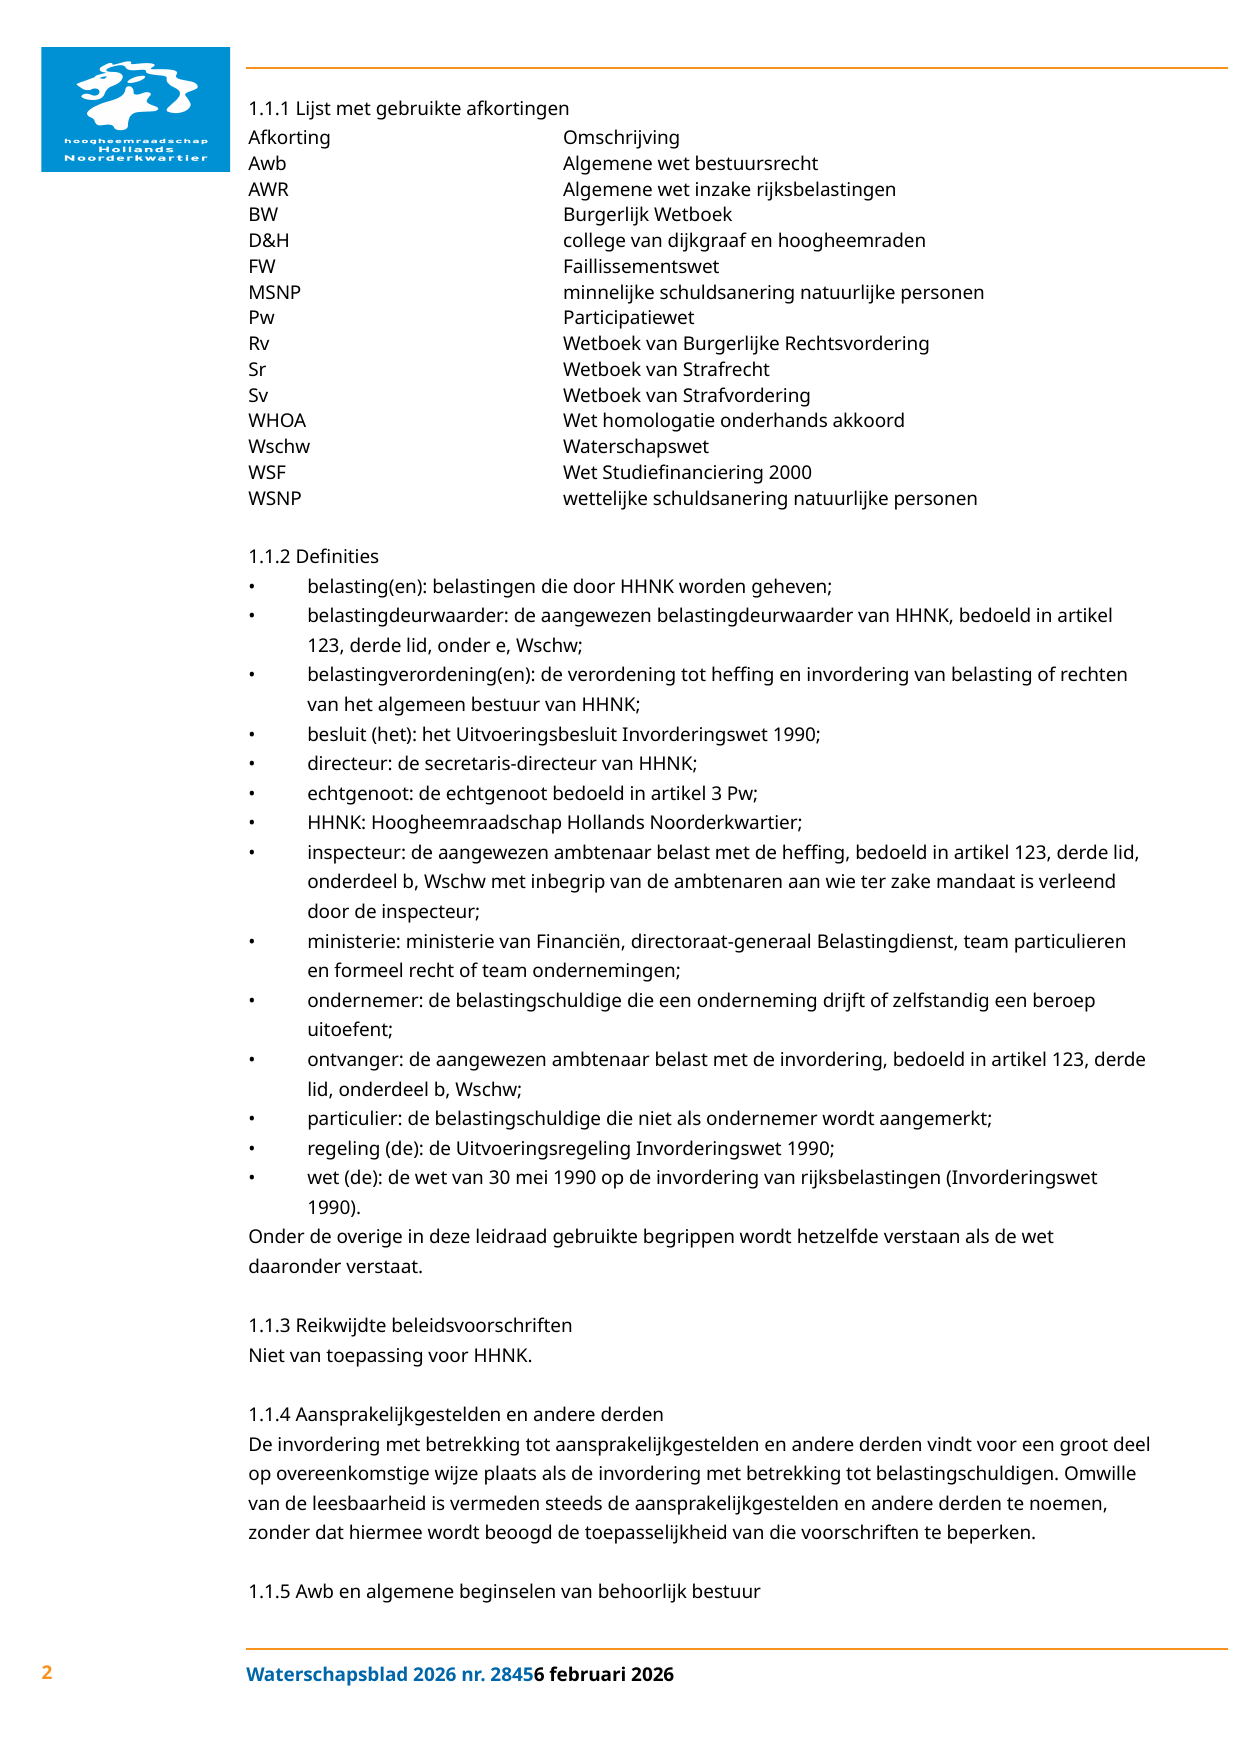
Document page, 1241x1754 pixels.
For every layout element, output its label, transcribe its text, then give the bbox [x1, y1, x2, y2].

table_cell Participatiewet [563, 305, 1152, 330]
list HHNK: Hoogheemraadschap Hollands Noorderkwartier; [248, 809, 1152, 835]
list belastingdeurwaarder: de aangewezen belastingdeurwaarder van HHNK, bedoeld in artikel 123, derde lid, onder e, Wschw; [248, 602, 1152, 658]
text De invordering met betrekking tot aansprakelijkgestelden en andere derden vindt voor een groot deel op overeenkomstige wijze plaats als de invordering met betrekking tot belastingschuldigen. Omwille van de leesbaarheid is vermeden steeds de aansprakelijkgestelden en andere derden te noemen, zonder dat hiermee wordt beoogd de toepasselijkheid van die voorschriften te beperken. [248, 1431, 1152, 1545]
table_cell Algemene wet inzake rijksbelastingen [563, 176, 1152, 202]
table_cell Pw [248, 305, 563, 330]
table_cell FW [248, 253, 563, 279]
table_cell Waterschapswet [563, 433, 1152, 459]
table_cell Wetboek van Strafvordering [563, 382, 1152, 407]
list besluit (het): het Uitvoeringsbesluit Invorderingswet 1990; [248, 721, 1152, 746]
text 1.1.2 Definities [248, 543, 1152, 569]
picture [78, 64, 122, 99]
table_cell BW [248, 202, 563, 227]
table_cell Wet homologatie onderhands akkoord [563, 408, 1152, 433]
picture [118, 62, 197, 112]
list belastingverordening(en): de verordening tot heffing en invordering van belasting of rechten van het algemeen bestuur van HHNK; [248, 662, 1152, 717]
table_cell MSNP [248, 279, 563, 304]
table_cell WSF [248, 459, 563, 485]
text Onder de overige in deze leidraad gebruikte begrippen wordt hetzelfde verstaan als de wet daaronder verstaat. [248, 1224, 1152, 1279]
list regeling (de): de Uitvoeringsregeling Invorderingswet 1990; [248, 1135, 1152, 1161]
list ministerie: ministerie van Financiën, directoraat-generaal Belastingdienst, team particulieren en formeel recht of team ondernemingen; [248, 928, 1152, 983]
table_cell WHOA [248, 408, 563, 433]
text 1.1.1 Lijst met gebruikte afkortingen [248, 95, 1152, 121]
table_cell D&H [248, 228, 563, 253]
table_cell Wet Studiefinanciering 2000 [563, 459, 1152, 485]
table_cell wettelijke schuldsanering natuurlijke personen [563, 485, 1152, 510]
table_cell Wschw [248, 433, 563, 459]
table_cell minnelijke schuldsanering natuurlijke personen [563, 279, 1152, 304]
table_cell college van dijkgraaf en hoogheemraden [563, 228, 1152, 253]
table_cell WSNP [248, 485, 563, 510]
list echtgenoot: de echtgenoot bedoeld in artikel 3 Pw; [248, 780, 1152, 806]
picture [129, 76, 144, 82]
list ontvanger: de aangewezen ambtenaar belast met de invordering, bedoeld in artikel 123, derde lid, onderdeel b, Wschw; [248, 1046, 1152, 1101]
table_cell Algemene wet bestuursrecht [563, 150, 1152, 176]
table_cell Sr [248, 356, 563, 382]
text Niet van toepassing voor HHNK. [248, 1342, 1152, 1368]
list particulier: de belastingschuldige die niet als ondernemer wordt aangemerkt; [248, 1105, 1152, 1131]
table_cell Sv [248, 382, 563, 407]
table_cell Wetboek van Burgerlijke Rechtsvordering [563, 330, 1152, 356]
table_cell Awb [248, 150, 563, 176]
table_header Omschrijving [563, 125, 1152, 150]
list inspecteur: de aangewezen ambtenaar belast met de heffing, bedoeld in artikel 123, derde lid, onderdeel b, Wschw met inbegrip van de ambtenaren aan wie ter zake mandaat is verleend door de inspecteur; [248, 839, 1152, 924]
table_cell AWR [248, 176, 563, 202]
table_cell Faillissementswet [563, 253, 1152, 279]
list wet (de): de wet van 30 mei 1990 op de invordering van rijksbelastingen (Invorderingswet 1990). [248, 1164, 1152, 1220]
text 1.1.3 Reikwijdte beleidsvoorschriften [248, 1312, 1152, 1338]
table_cell Rv [248, 330, 563, 356]
list ondernemer: de belastingschuldige die een onderneming drijft of zelfstandig een beroep uitoefent; [248, 987, 1152, 1042]
text 1.1.4 Aansprakelijkgestelden en andere derden [248, 1401, 1152, 1427]
picture [88, 87, 157, 130]
table_header Afkorting [248, 125, 563, 150]
list belasting(en): belastingen die door HHNK worden geheven; [248, 573, 1152, 598]
table_cell Wetboek van Strafrecht [563, 356, 1152, 382]
table_cell Burgerlijk Wetboek [563, 202, 1152, 227]
text 1.1.5 Awb en algemene beginselen van behoorlijk bestuur [248, 1579, 1152, 1604]
list directeur: de secretaris-directeur van HHNK; [248, 750, 1152, 776]
